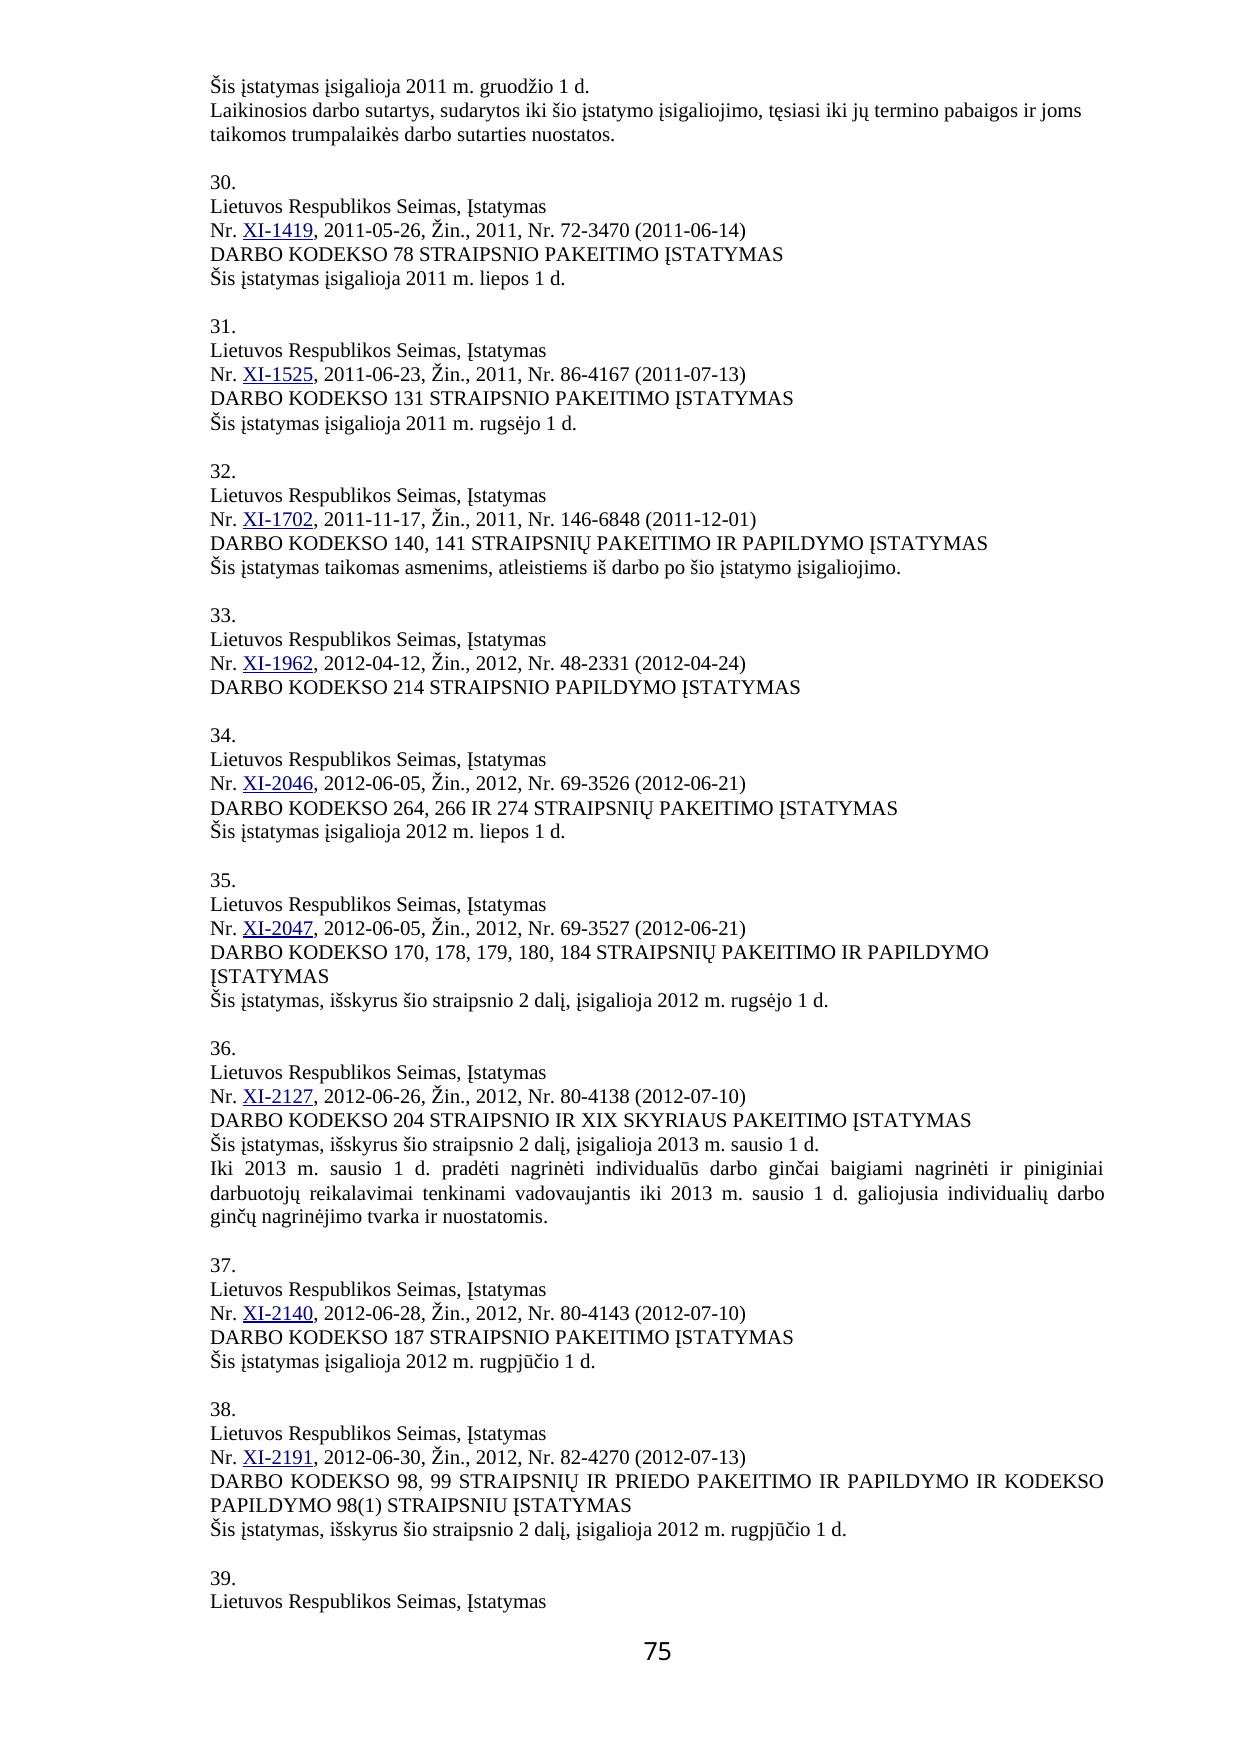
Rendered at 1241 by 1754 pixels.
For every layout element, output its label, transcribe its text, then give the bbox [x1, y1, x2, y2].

text Nr. XI-1525, 2011-06-23, Žin., 2011, Nr. 86-4167 (2011-07-13) [210, 362, 1106, 386]
text Šis įstatymas įsigalioja 2011 m. liepos 1 d. [210, 266, 1106, 290]
text DARBO KODEKSO 131 STRAIPSNIO PAKEITIMO ĮSTATYMAS [210, 386, 1106, 410]
text Nr. XI-2047, 2012-06-05, Žin., 2012, Nr. 69-3527 (2012-06-21) [210, 916, 1106, 940]
text 37. [210, 1253, 1106, 1277]
text 34. [210, 723, 1106, 747]
text Nr. XI-1962, 2012-04-12, Žin., 2012, Nr. 48-2331 (2012-04-24) [210, 651, 1106, 675]
text Lietuvos Respublikos Seimas, Įstatymas [210, 338, 1106, 362]
text DARBO KODEKSO 78 STRAIPSNIO PAKEITIMO ĮSTATYMAS [210, 242, 1106, 266]
text DARBO KODEKSO 140, 141 STRAIPSNIŲ PAKEITIMO IR PAPILDYMO ĮSTATYMAS [210, 531, 1106, 555]
text Nr. XI-1702, 2011-11-17, Žin., 2011, Nr. 146-6848 (2011-12-01) [210, 507, 1106, 531]
text 35. [210, 868, 1106, 892]
text DARBO KODEKSO 264, 266 IR 274 STRAIPSNIŲ PAKEITIMO ĮSTATYMAS [210, 795, 1106, 819]
text DARBO KODEKSO 98, 99 STRAIPSNIŲ IR PRIEDO PAKEITIMO IR PAPILDYMO IR KODEKSO PAPILDYMO 98(1) STRAIPSNIU ĮSTATYMAS [210, 1469, 1106, 1517]
text Nr. XI-2046, 2012-06-05, Žin., 2012, Nr. 69-3526 (2012-06-21) [210, 771, 1106, 795]
text DARBO KODEKSO 187 STRAIPSNIO PAKEITIMO ĮSTATYMAS [210, 1325, 1106, 1349]
text Nr. XI-1419, 2011-05-26, Žin., 2011, Nr. 72-3470 (2011-06-14) [210, 218, 1106, 242]
text Lietuvos Respublikos Seimas, Įstatymas [210, 1421, 1106, 1445]
text Nr. XI-2127, 2012-06-26, Žin., 2012, Nr. 80-4138 (2012-07-10) [210, 1084, 1106, 1108]
text Lietuvos Respublikos Seimas, Įstatymas [210, 747, 1106, 771]
text Šis įstatymas įsigalioja 2011 m. gruodžio 1 d. [210, 73, 1106, 98]
text Šis įstatymas įsigalioja 2011 m. rugsėjo 1 d. [210, 410, 1106, 434]
text Lietuvos Respublikos Seimas, Įstatymas [210, 483, 1106, 507]
text DARBO KODEKSO 170, 178, 179, 180, 184 STRAIPSNIŲ PAKEITIMO IR PAPILDYMO ĮSTATYMAS [210, 940, 1106, 988]
text Nr. XI-2140, 2012-06-28, Žin., 2012, Nr. 80-4143 (2012-07-10) [210, 1301, 1106, 1325]
text Lietuvos Respublikos Seimas, Įstatymas [210, 1589, 1106, 1613]
text 30. [210, 170, 1106, 194]
text Nr. XI-2191, 2012-06-30, Žin., 2012, Nr. 82-4270 (2012-07-13) [210, 1445, 1106, 1469]
text Šis įstatymas įsigalioja 2012 m. rugpjūčio 1 d. [210, 1349, 1106, 1373]
text DARBO KODEKSO 204 STRAIPSNIO IR XIX SKYRIAUS PAKEITIMO ĮSTATYMAS [210, 1108, 1106, 1132]
text 32. [210, 458, 1106, 483]
text Lietuvos Respublikos Seimas, Įstatymas [210, 1277, 1106, 1301]
text DARBO KODEKSO 214 STRAIPSNIO PAPILDYMO ĮSTATYMAS [210, 675, 1106, 699]
text Šis įstatymas taikomas asmenims, atleistiems iš darbo po šio įstatymo įsigaliojimo. [210, 555, 1106, 579]
text 38. [210, 1397, 1106, 1421]
text 33. [210, 603, 1106, 627]
text 39. [210, 1565, 1106, 1589]
text Šis įstatymas, išskyrus šio straipsnio 2 dalį, įsigalioja 2013 m. sausio 1 d. [210, 1132, 1106, 1156]
text Šis įstatymas įsigalioja 2012 m. liepos 1 d. [210, 819, 1106, 843]
text Lietuvos Respublikos Seimas, Įstatymas [210, 892, 1106, 916]
text Lietuvos Respublikos Seimas, Įstatymas [210, 194, 1106, 218]
text Šis įstatymas, išskyrus šio straipsnio 2 dalį, įsigalioja 2012 m. rugsėjo 1 d. [210, 988, 1106, 1012]
text Šis įstatymas, išskyrus šio straipsnio 2 dalį, įsigalioja 2012 m. rugpjūčio 1 d. [210, 1517, 1106, 1541]
text Lietuvos Respublikos Seimas, Įstatymas [210, 627, 1106, 651]
text Iki 2013 m. sausio 1 d. pradėti nagrinėti individualūs darbo ginčai baigiami nagrinėti ir piniginiai darbuotojų reikalavimai tenkinami vadovaujantis iki 2013 m. sausio 1 d. galiojusia individualių darbo ginčų nagrinėjimo tvarka ir nuostatomis. [210, 1156, 1106, 1228]
text 31. [210, 314, 1106, 338]
text Laikinosios darbo sutartys, sudarytos iki šio įstatymo įsigaliojimo, tęsiasi iki jų termino pabaigos ir joms taikomos trumpalaikės darbo sutarties nuostatos. [210, 98, 1106, 146]
text 36. [210, 1036, 1106, 1060]
text Lietuvos Respublikos Seimas, Įstatymas [210, 1060, 1106, 1084]
